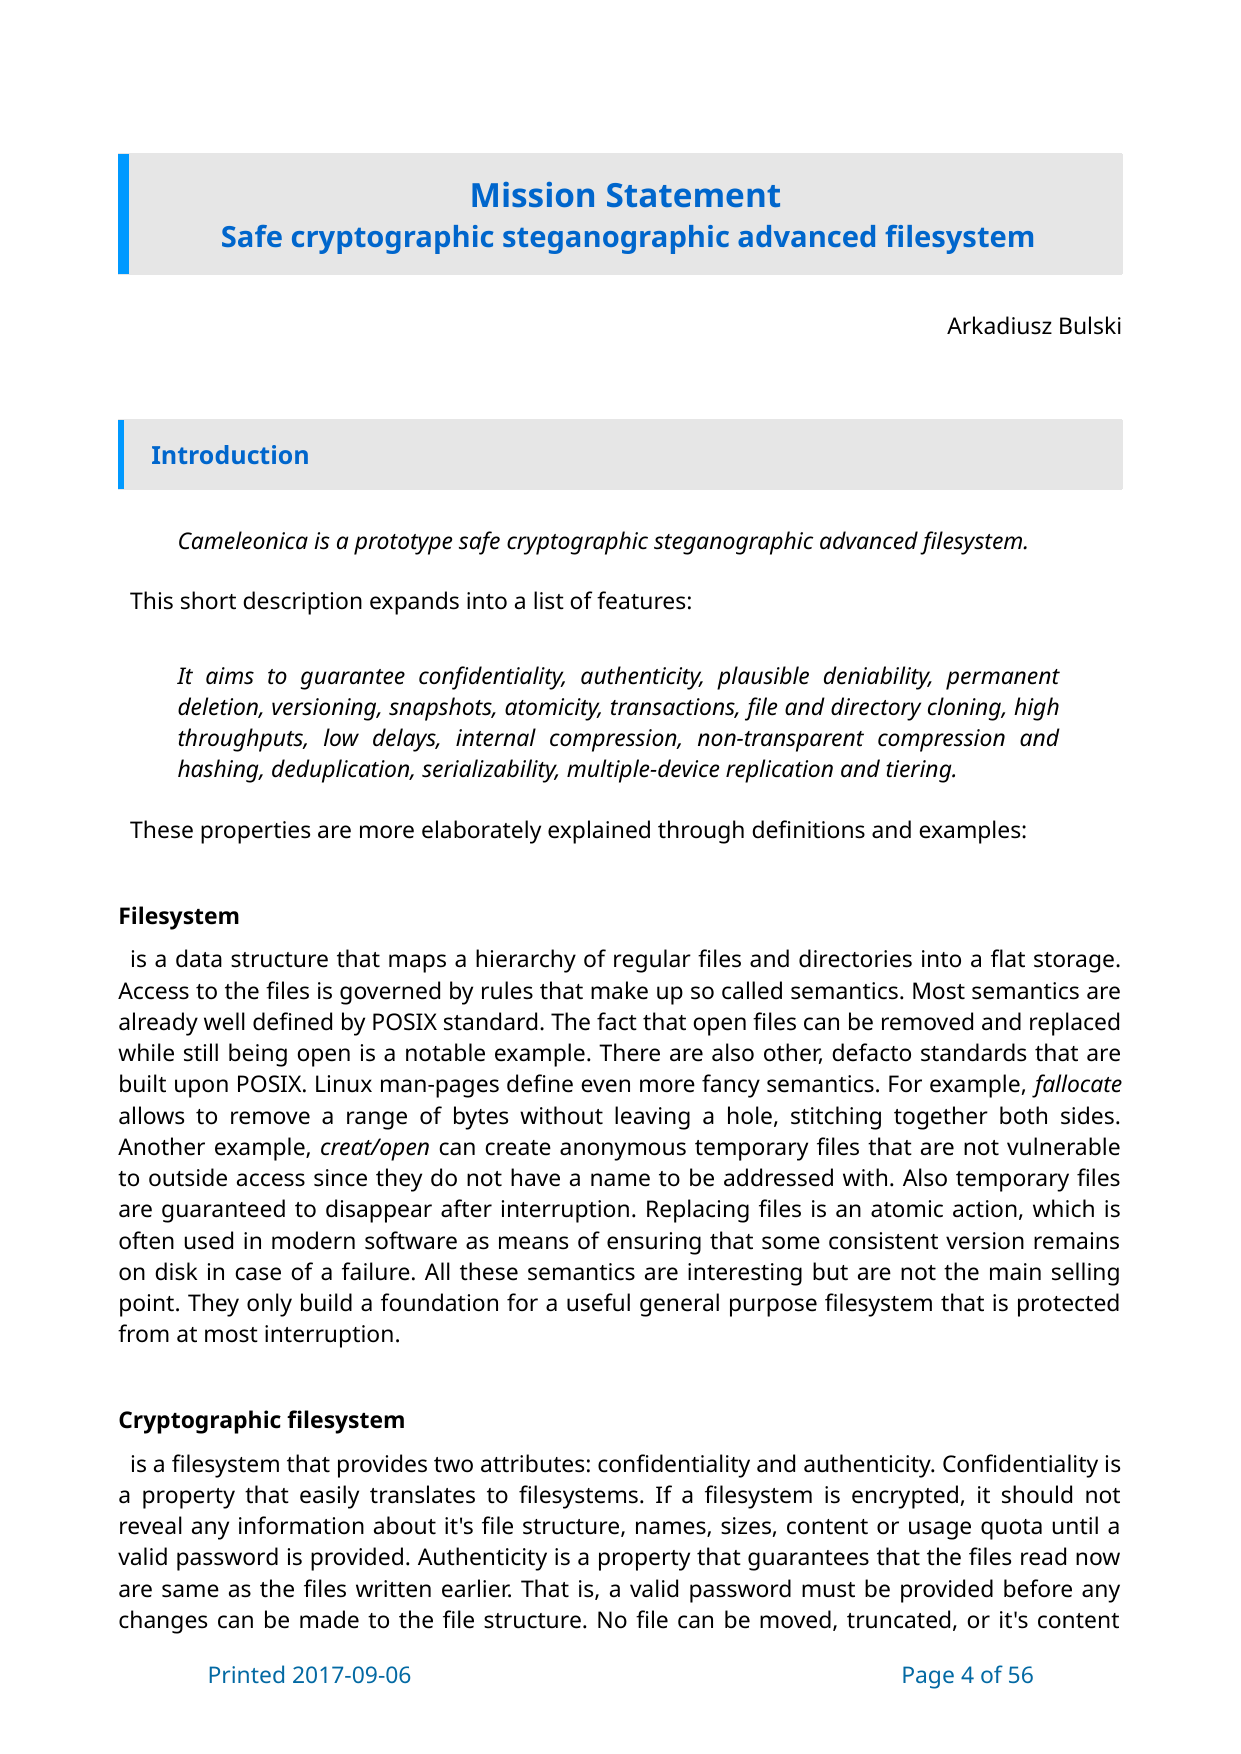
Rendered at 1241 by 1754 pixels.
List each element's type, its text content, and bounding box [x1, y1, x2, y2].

subtitle Mission Statement Safe cryptographic steganographic advanced filesystem [129, 155, 1122, 274]
subtitle Introduction [124, 421, 1122, 489]
text is a data structure that maps a hierarchy of regular files and directories into a flat storage. Access to the files is governed by rules that make up so called semantics. Most semantics are already well defined by POSIX standard. The fact that open files can be removed and replaced while still being open is a notable example. There are also other, defacto standards that are built upon POSIX. Linux man-pages define even more fancy semantics. For example, fallocate allows to remove a range of bytes without leaving a hole, stitching together both sides. Another example, creat/open can create anonymous temporary files that are not vulnerable to outside access since they do not have a name to be addressed with. Also temporary files are guaranteed to disappear after interruption. Replacing files is an atomic action, which is often used in modern software as means of ensuring that some consistent version remains on disk in case of a failure. All these semantics are interesting but are not the main selling point. They only build a foundation for a useful general purpose filesystem that is protected from at most interruption. [118, 943, 1122, 1349]
subtitle Filesystem [118, 900, 1122, 932]
text is a filesystem that provides two attributes: confidentiality and authenticity. Confidentiality is a property that easily translates to filesystems. If a filesystem is encrypted, it should not reveal any information about it's file structure, names, sizes, content or usage quota until a valid password is provided. Authenticity is a property that guarantees that the files read now are same as the files written earlier. That is, a valid password must be provided before any changes can be made to the file structure. No file can be moved, truncated, or it's content [118, 1447, 1122, 1635]
text Arkadiusz Bulski [118, 310, 1122, 341]
text These properties are more elaborately explained through definitions and examples: [118, 814, 1122, 845]
text It aims to guarantee confidentiality, authenticity, plausible deniability, permanent deletion, versioning, snapshots, atomicity, transactions, file and directory cloning, high throughputs, low delays, internal compression, non-transparent compression and hashing, deduplication, serializability, multiple-device replication and tiering. [177, 660, 1063, 785]
text Cameleonica is a prototype safe cryptographic steganographic advanced filesystem. [177, 524, 1063, 556]
text This short description expands into a list of features: [118, 585, 1122, 617]
subtitle Cryptographic filesystem [118, 1404, 1122, 1436]
